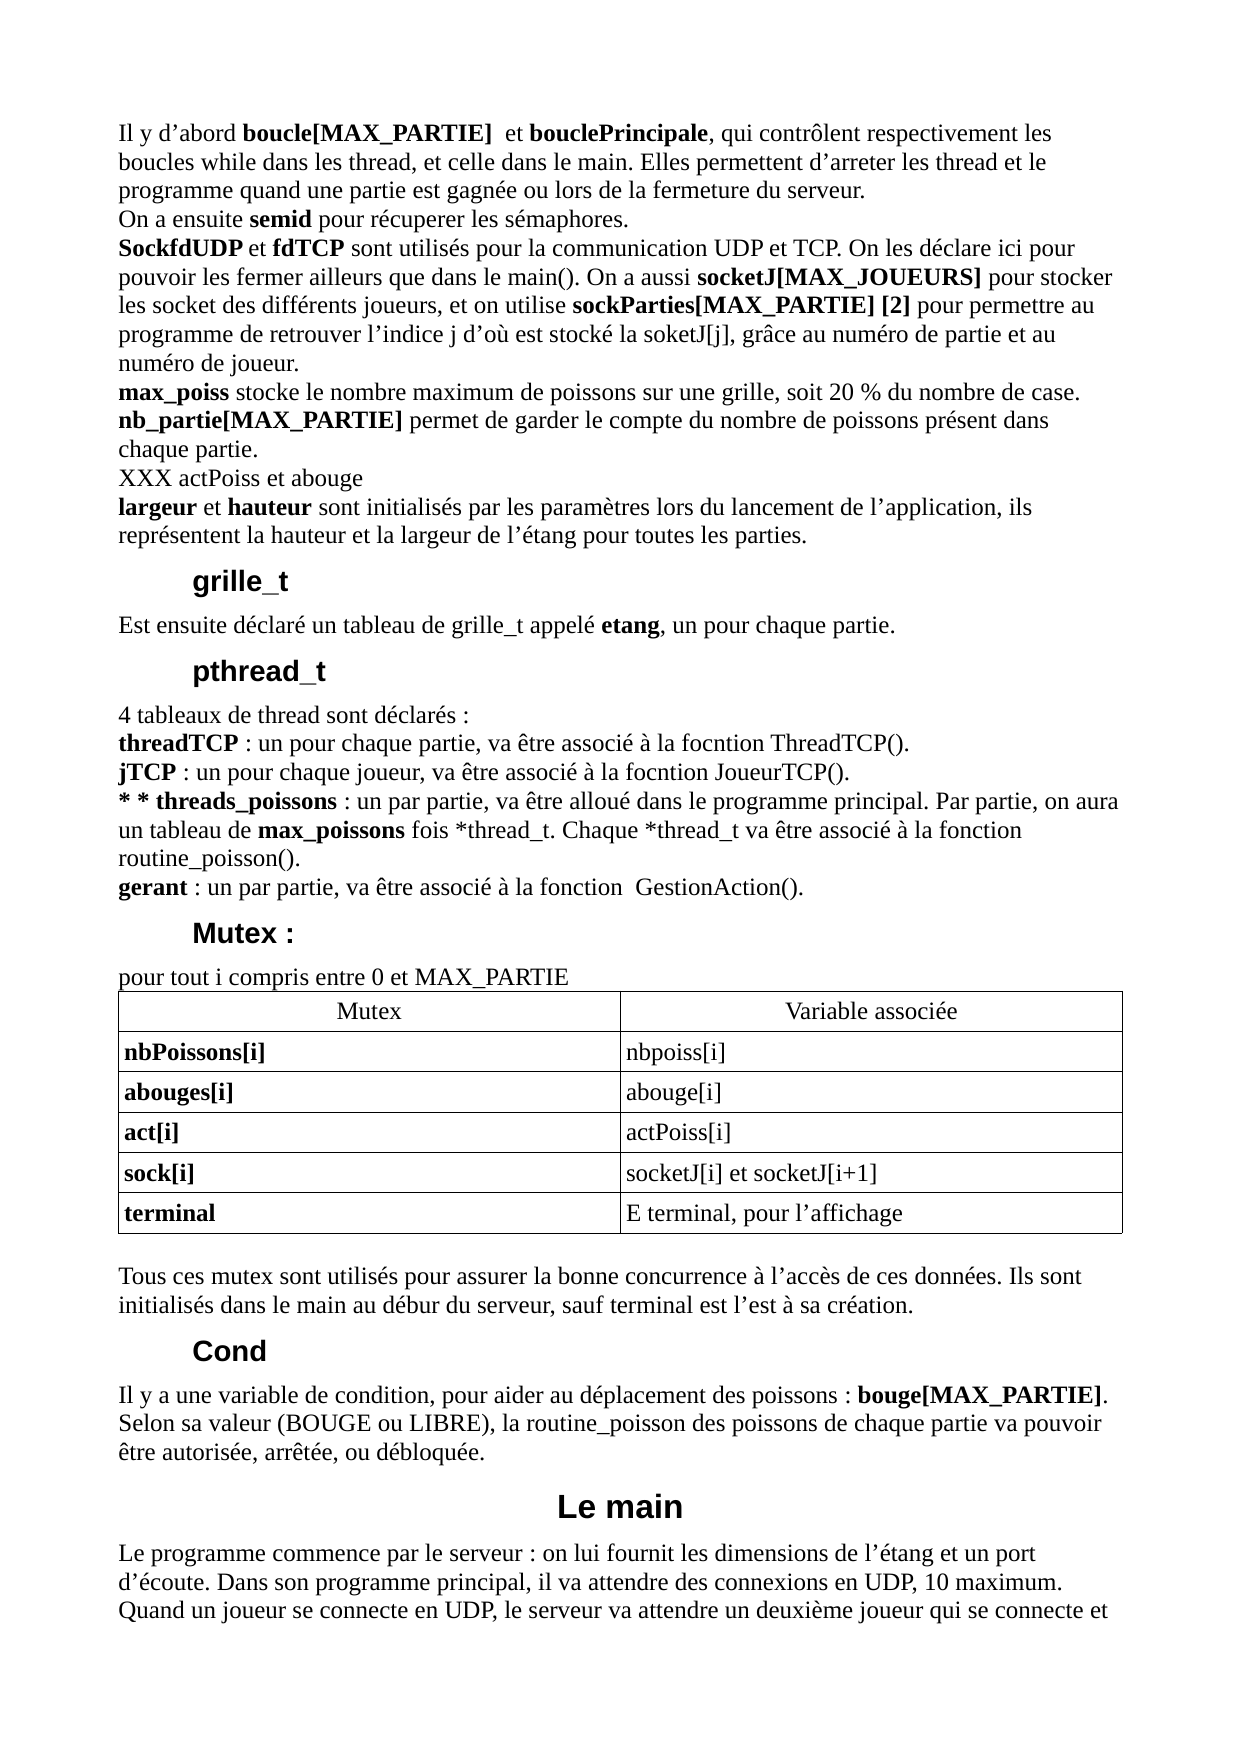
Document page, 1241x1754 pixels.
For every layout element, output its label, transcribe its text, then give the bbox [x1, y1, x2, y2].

table_header Variable associée [621, 992, 1122, 1031]
subtitle grille_t [118, 564, 1122, 598]
table_cell E terminal, pour l’affichage [621, 1193, 1122, 1232]
text gerant : un par partie, va être associé à la fonction GestionAction(). [118, 872, 1122, 901]
text pour tout i compris entre 0 et MAX_PARTIE [118, 962, 1122, 991]
subtitle Cond [118, 1333, 1122, 1367]
text Le programme commence par le serveur : on lui fournit les dimensions de l’étang et un port d’écoute. Dans son programme principal, il va attendre des connexions en UDP, 10 maximum. Quand un joueur se connecte en UDP, le serveur va attendre un deuxième joueur qui se connecte et [118, 1538, 1122, 1624]
subtitle Le main [118, 1487, 1122, 1525]
subtitle Mutex : [118, 916, 1122, 949]
table_cell terminal [119, 1193, 620, 1232]
table_header Mutex [119, 992, 620, 1031]
text threadTCP : un pour chaque partie, va être associé à la focntion ThreadTCP(). [118, 728, 1122, 757]
text XXX actPoiss et abouge [118, 463, 1122, 492]
table_cell abouge[i] [621, 1072, 1122, 1112]
text 4 tableaux de thread sont déclarés : [118, 700, 1122, 728]
text Il y d’abord boucle[MAX_PARTIE] et bouclePrincipale, qui contrôlent respectivement les boucles while dans les thread, et celle dans le main. Elles permettent d’arreter les thread et le programme quand une partie est gagnée ou lors de la fermeture du serveur. [118, 118, 1122, 204]
table_cell nbpoiss[i] [621, 1032, 1122, 1071]
text On a ensuite semid pour récuperer les sémaphores. [118, 204, 1122, 233]
table_cell nbPoissons[i] [119, 1032, 620, 1071]
table_cell sock[i] [119, 1153, 620, 1192]
text max_poiss stocke le nombre maximum de poissons sur une grille, soit 20 % du nombre de case. nb_partie[MAX_PARTIE] permet de garder le compte du nombre de poissons présent dans chaque partie. [118, 377, 1122, 463]
text * * threads_poissons : un par partie, va être alloué dans le programme principal. Par partie, on aura un tableau de max_poissons fois *thread_t. Chaque *thread_t va être associé à la fonction routine_poisson(). [118, 786, 1122, 872]
text largeur et hauteur sont initialisés par les paramètres lors du lancement de l’application, ils représentent la hauteur et la largeur de l’étang pour toutes les parties. [118, 492, 1122, 549]
text jTCP : un pour chaque joueur, va être associé à la focntion JoueurTCP(). [118, 757, 1122, 786]
text Il y a une variable de condition, pour aider au déplacement des poissons : bouge[MAX_PARTIE]. Selon sa valeur (BOUGE ou LIBRE), la routine_poisson des poissons de chaque partie va pouvoir être autorisée, arrêtée, ou débloquée. [118, 1380, 1122, 1466]
table_cell actPoiss[i] [621, 1113, 1122, 1152]
table_cell act[i] [119, 1113, 620, 1152]
table_cell abouges[i] [119, 1072, 620, 1112]
text Tous ces mutex sont utilisés pour assurer la bonne concurrence à l’accès de ces données. Ils sont initialisés dans le main au débur du serveur, sauf terminal est l’est à sa création. [118, 1261, 1122, 1319]
subtitle pthread_t [118, 653, 1122, 687]
text SockfdUDP et fdTCP sont utilisés pour la communication UDP et TCP. On les déclare ici pour pouvoir les fermer ailleurs que dans le main(). On a aussi socketJ[MAX_JOUEURS] pour stocker les socket des différents joueurs, et on utilise sockParties[MAX_PARTIE] [2] pour permettre au programme de retrouver l’indice j d’où est stocké la soketJ[j], grâce au numéro de partie et au numéro de joueur. [118, 233, 1122, 377]
table_cell socketJ[i] et socketJ[i+1] [621, 1153, 1122, 1192]
text Est ensuite déclaré un tableau de grille_t appelé etang, un pour chaque partie. [118, 610, 1122, 639]
